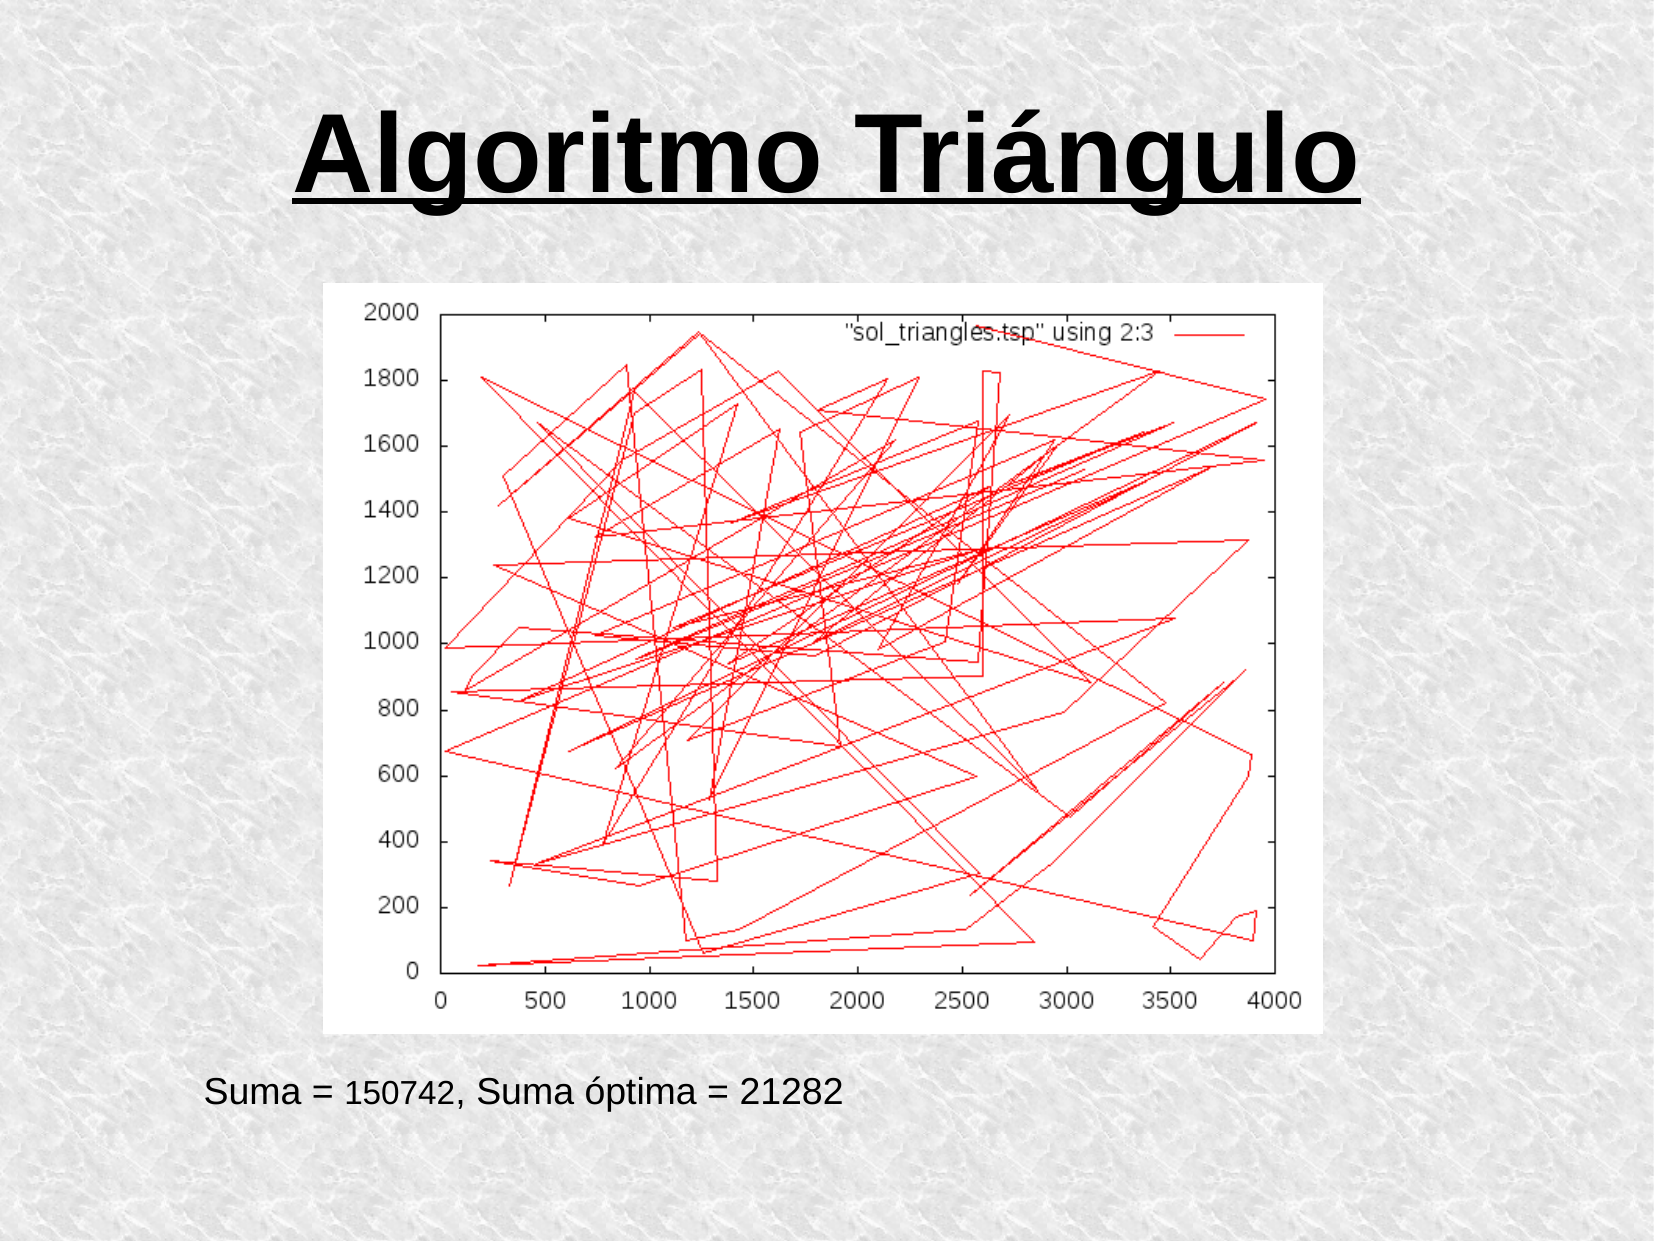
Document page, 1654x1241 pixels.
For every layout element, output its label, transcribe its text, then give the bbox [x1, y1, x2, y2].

title Algoritmo Triángulo [82, 49, 1571, 257]
text_box Suma = 150742, Suma óptima = 21282 [188, 1062, 1465, 1120]
picture [0, 0, 1654, 1241]
